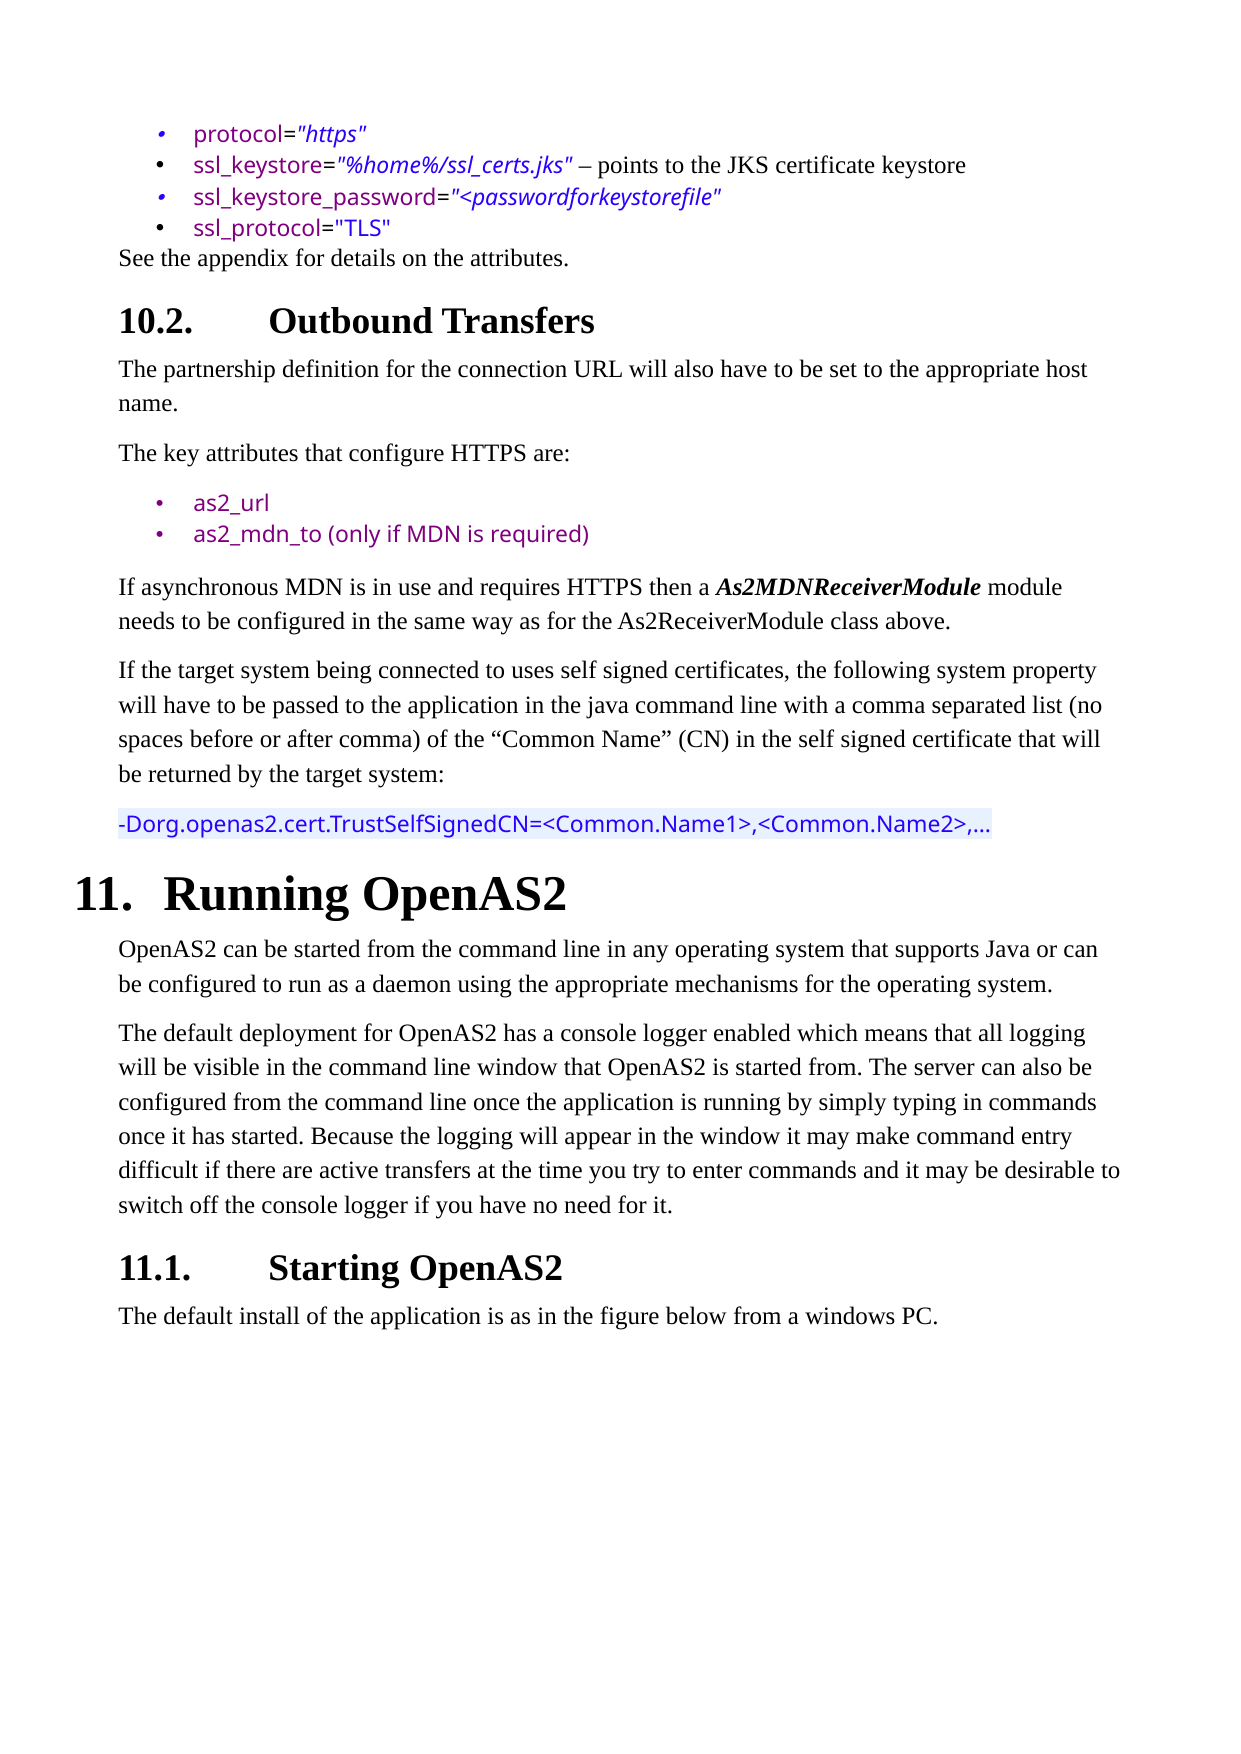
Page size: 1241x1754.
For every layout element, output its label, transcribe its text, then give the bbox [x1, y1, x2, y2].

list as2_mdn_to (only if MDN is required) [156, 518, 1122, 549]
text OpenAS2 can be started from the command line in any operating system that supports Java or can be configured to run as a daemon using the appropriate mechanisms for the operating system. [118, 934, 1122, 997]
text The partnership definition for the connection URL will also have to be set to the appropriate host name. [118, 354, 1122, 417]
text The default deployment for OpenAS2 has a console logger enabled which means that all logging will be visible in the command line window that OpenAS2 is started from. The server can also be configured from the command line once the application is running by simply typing in commands once it has started. Because the logging will appear in the window it may make command entry difficult if there are active transfers at the time you try to enter commands and it may be desirable to switch off the console logger if you have no need for it. [118, 1018, 1122, 1219]
subtitle Outbound Transfers [118, 298, 1122, 342]
text The default install of the application is as in the figure below from a windows PC. [118, 1301, 1122, 1330]
text See the appendix for details on the attributes. [118, 243, 1122, 272]
list protocol="https" [156, 118, 1122, 149]
list ssl_protocol="TLS" [156, 212, 1122, 243]
text If the target system being connected to uses self signed certificates, the following system property will have to be passed to the application in the java command line with a comma separated list (no spaces before or after comma) of the “Common Name” (CN) in the self signed certificate that will be returned by the target system: [118, 655, 1122, 788]
subtitle Running OpenAS2 [73, 864, 1122, 922]
list as2_url [156, 487, 1122, 518]
list ssl_keystore_password="<passwordforkeystorefile" [156, 181, 1122, 212]
subtitle Starting OpenAS2 [118, 1245, 1122, 1288]
text -Dorg.openas2.cert.TrustSelfSignedCN=<Common.Name1>,<Common.Name2>,… [118, 808, 1122, 839]
text If asynchronous MDN is in use and requires HTTPS then a As2MDNReceiverModule module needs to be configured in the same way as for the As2ReceiverModule class above. [118, 572, 1122, 635]
list ssl_keystore="%home%/ssl_certs.jks" – points to the JKS certificate keystore [156, 149, 1122, 181]
text The key attributes that configure HTTPS are: [118, 438, 1122, 466]
